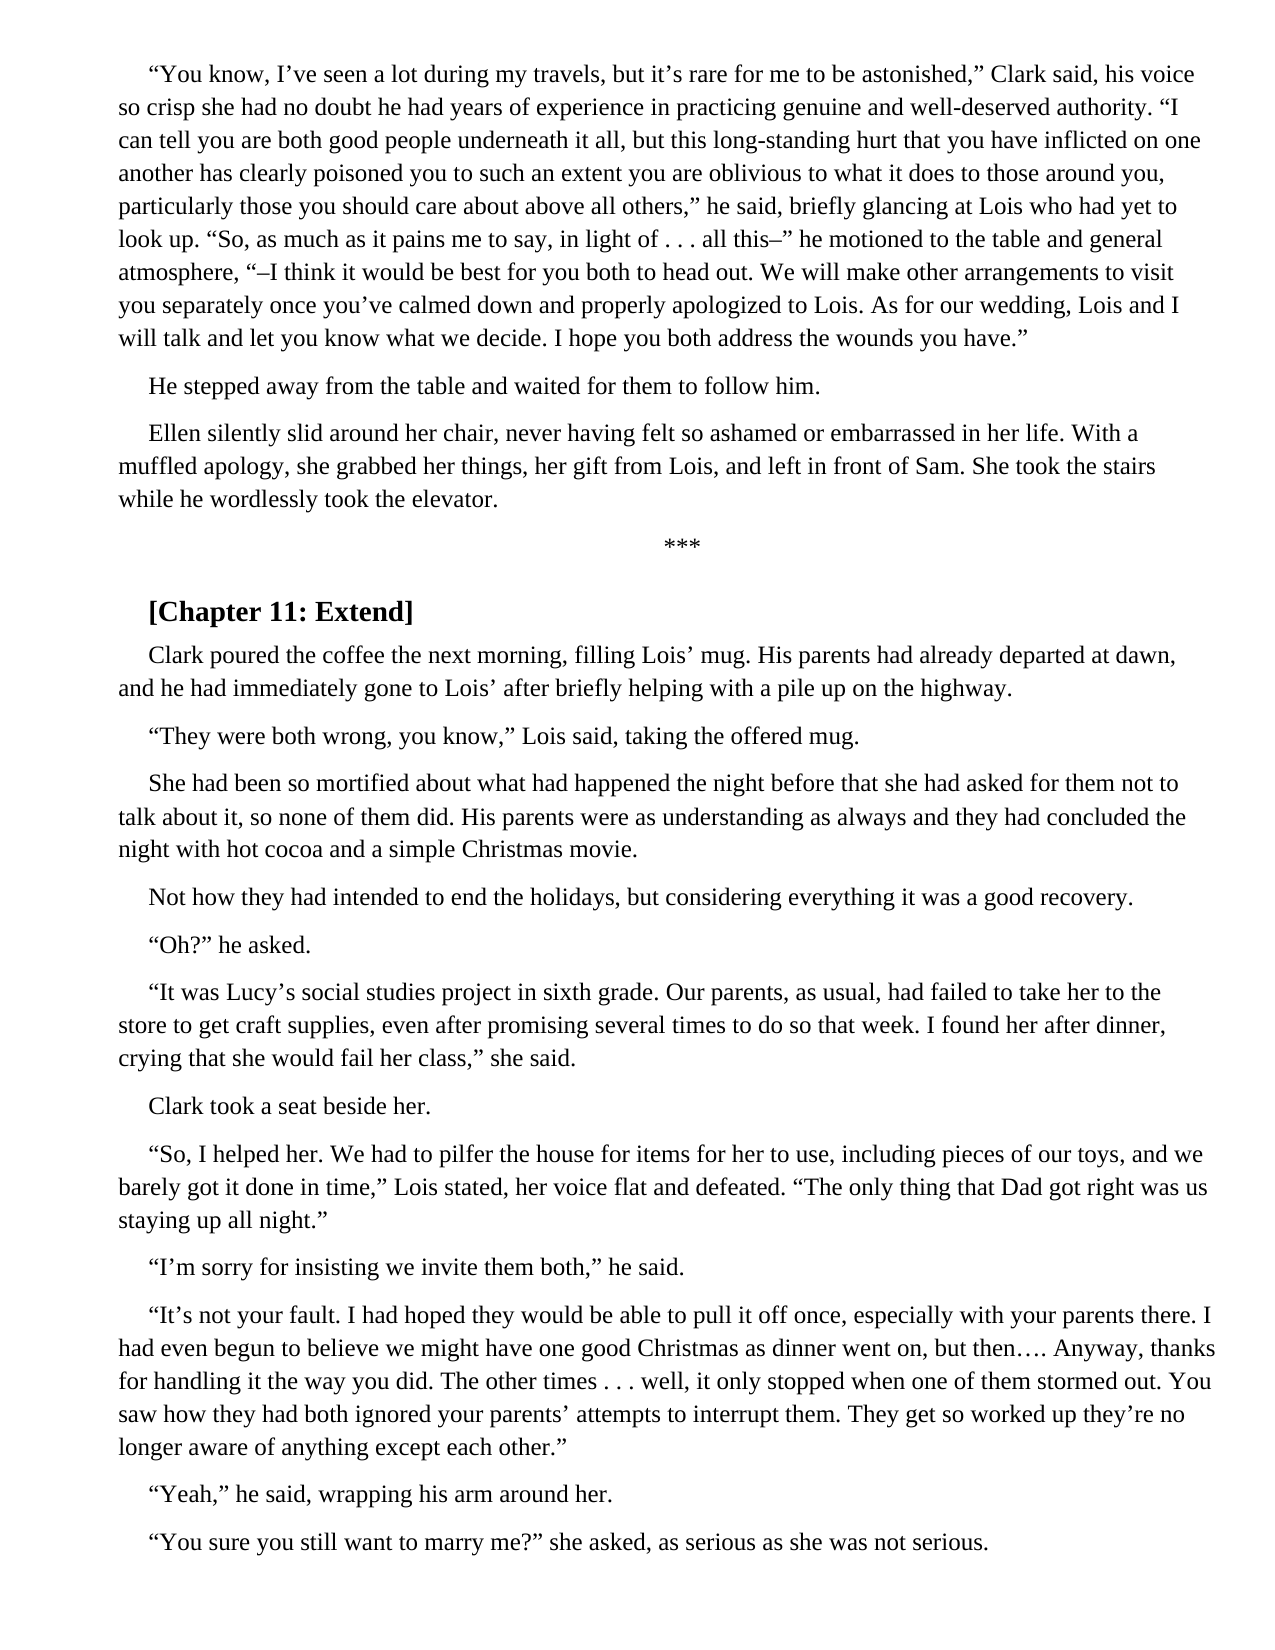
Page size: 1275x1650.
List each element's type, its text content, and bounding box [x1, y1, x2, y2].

text “You know, I’ve seen a lot during my travels, but it’s rare for me to be astonished,” Clark said, his voice so crisp she had no doubt he had years of experience in practicing genuine and well-deserved authority. “I can tell you are both good people underneath it all, but this long-standing hurt that you have inflicted on one another has clearly poisoned you to such an extent you are oblivious to what it does to those around you, particularly those you should care about above all others,” he said, briefly glancing at Lois who had yet to look up. “So, as much as it pains me to say, in light of . . . all this–” he motioned to the table and general atmosphere, “–I think it would be best for you both to head out. We will make other arrangements to visit you separately once you’ve calmed down and properly apologized to Lois. As for our wedding, Lois and I will talk and let you know what we decide. I hope you both address the wounds you have.” [118, 59, 1216, 352]
text Ellen silently slid around her chair, never having felt so ashamed or embarrassed in her life. With a muffled apology, she grabbed her things, her gift from Lois, and left in front of Sam. She took the stairs while he wordlessly took the elevator. [118, 418, 1216, 513]
text “They were both wrong, you know,” Lois said, taking the offered mug. [118, 721, 1216, 750]
text Clark poured the coffee the next morning, filling Lois’ mug. His parents had already departed at dawn, and he had immediately gone to Lois’ after briefly helping with a pile up on the highway. [118, 640, 1216, 702]
text “It’s not your fault. I had hoped they would be able to pull it off once, especially with your parents there. I had even begun to believe we might have one good Christmas as dinner went on, but then…. Anyway, thanks for handling it the way you did. The other times . . . well, it only stopped when one of them stormed out. You saw how they had both ignored your parents’ attempts to interrupt them. They get so worked up they’re no longer aware of anything except each other.” [118, 1300, 1216, 1461]
text She had been so mortified about what had happened the night before that she had asked for them not to talk about it, so none of them did. His parents were as understanding as always and they had concluded the night with hot cocoa and a simple Christmas movie. [118, 768, 1216, 863]
text “I’m sorry for insisting we invite them both,” he said. [118, 1252, 1216, 1281]
text “It was Lucy’s social studies project in sixth grade. Our parents, as usual, had failed to take her to the store to get craft supplies, even after promising several times to do so that week. I found her after dinner, crying that she would fail her class,” she said. [118, 977, 1216, 1072]
text Not how they had intended to end the holidays, but considering everything it was a good recovery. [118, 882, 1216, 911]
text He stepped away from the table and waited for them to follow him. [118, 371, 1216, 399]
text “You sure you still want to marry me?” she asked, as serious as she was not serious. [118, 1527, 1216, 1556]
subtitle [Chapter 11: Extend] [118, 594, 1216, 628]
text *** [118, 532, 1216, 561]
text Clark took a seat beside her. [118, 1091, 1216, 1120]
text “Oh?” he asked. [118, 930, 1216, 958]
text “Yeah,” he said, wrapping his arm around her. [118, 1479, 1216, 1508]
text “So, I helped her. We had to pilfer the house for items for her to use, including pieces of our toys, and we barely got it done in time,” Lois stated, her voice flat and defeated. “The only thing that Dad got right was us staying up all night.” [118, 1139, 1216, 1233]
